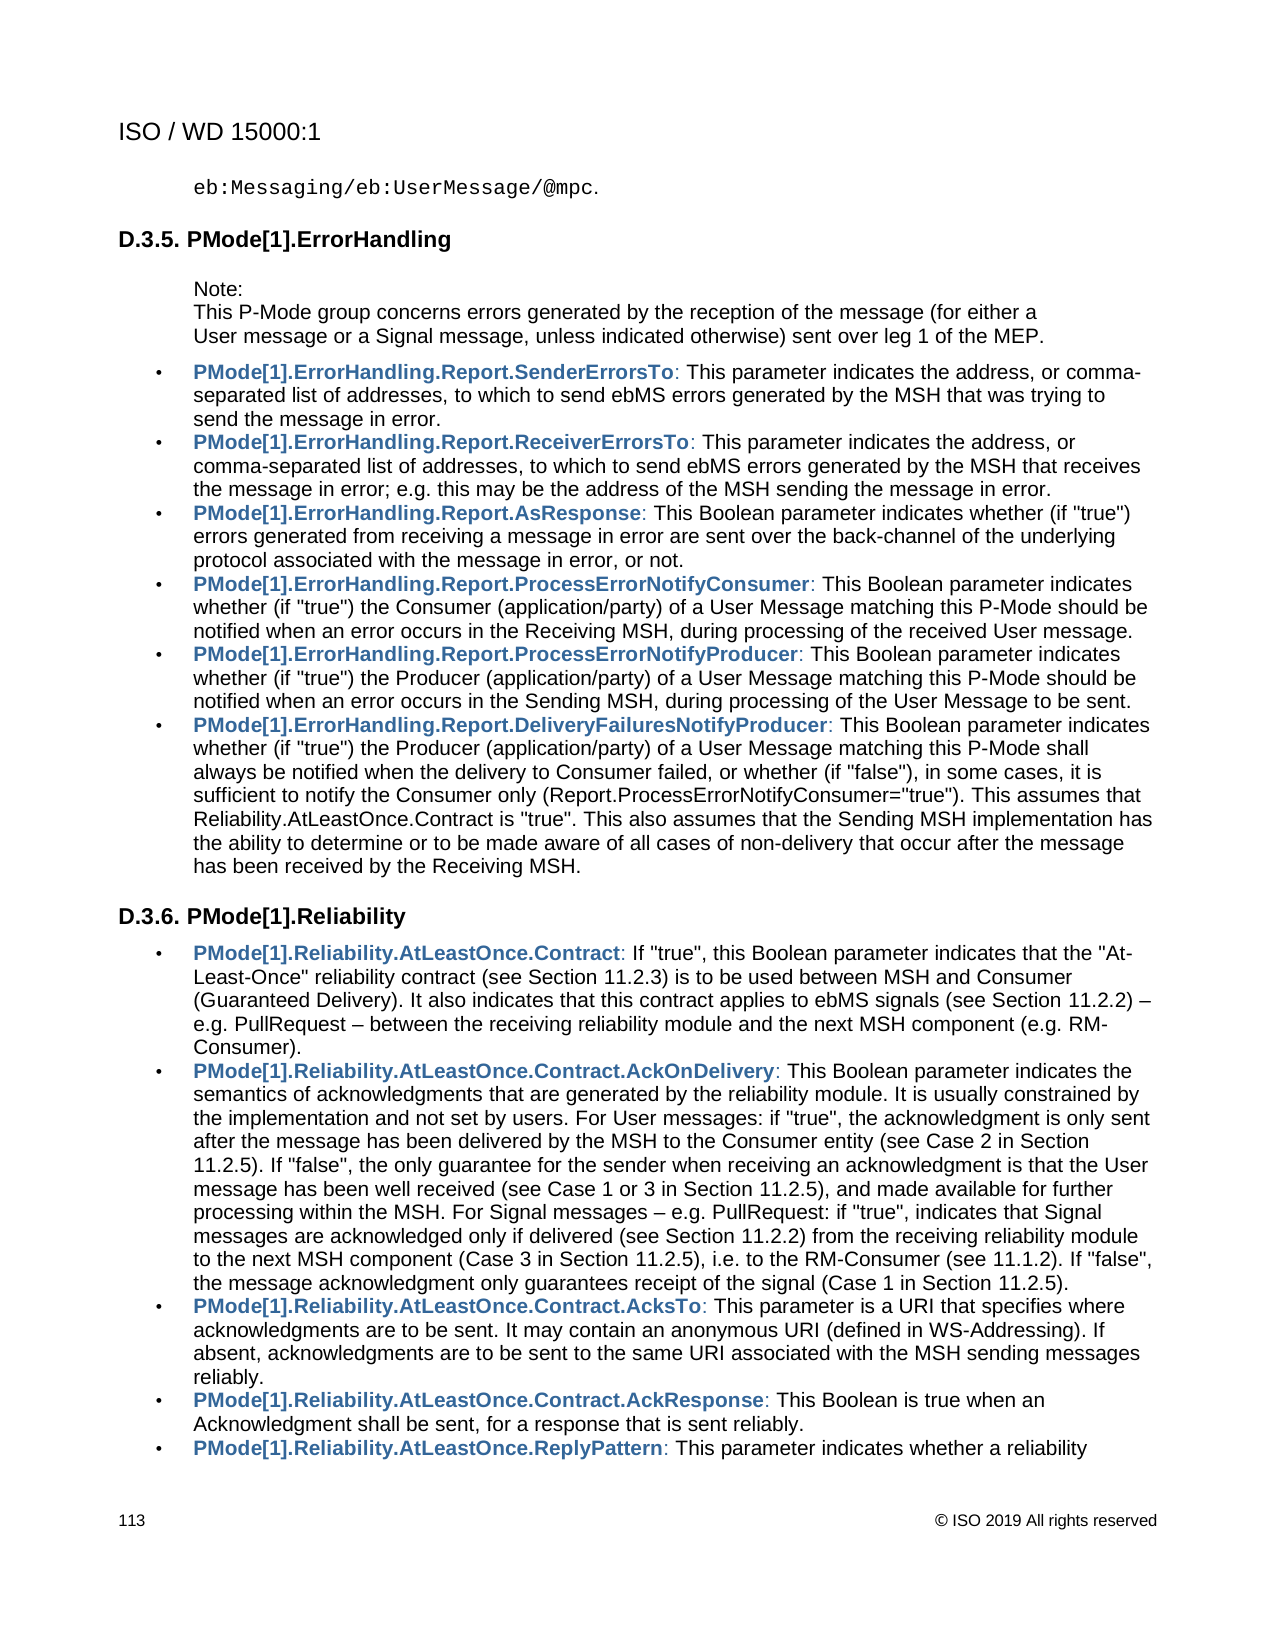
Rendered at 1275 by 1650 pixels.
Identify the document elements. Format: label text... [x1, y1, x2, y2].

list PMode[1].ErrorHandling.Report.ProcessErrorNotifyProducer: This Boolean parameter indicates whether (if "true") the Producer (application/party) of a User Message matching this P-Mode should be notified when an error occurs in the Sending MSH, during processing of the User Message to be sent. [156, 643, 1157, 713]
list PMode[1].Reliability.AtLeastOnce.Contract.AckResponse: This Boolean is true when an Acknowledgment shall be sent, for a response that is sent reliably. [156, 1389, 1157, 1436]
list PMode[1].Reliability.AtLeastOnce.ReplyPattern: This parameter indicates whether a reliability [156, 1436, 1157, 1459]
list eb:Messaging/eb:UserMessage/@mpc. [156, 176, 1157, 201]
list PMode[1].ErrorHandling.Report.AsResponse: This Boolean parameter indicates whether (if "true") errors generated from receiving a message in error are sent over the back-channel of the underlying protocol associated with the message in error, or not. [156, 501, 1157, 572]
subtitle PMode[1].Reliability [118, 903, 1157, 929]
subtitle PMode[1].ErrorHandling [118, 226, 1157, 252]
list PMode[1].ErrorHandling.Report.ReceiverErrorsTo: This parameter indicates the address, or comma-separated list of addresses, to which to send ebMS errors generated by the MSH that receives the message in error; e.g. this may be the address of the MSH sending the message in error. [156, 431, 1157, 501]
list PMode[1].ErrorHandling.Report.DeliveryFailuresNotifyProducer: This Boolean parameter indicates whether (if "true") the Producer (application/party) of a User Message matching this P-Mode shall always be notified when the delivery to Consumer failed, or whether (if "false"), in some cases, it is sufficient to notify the Consumer only (Report.ProcessErrorNotifyConsumer="true"). This assumes that Reliability.AtLeastOnce.Contract is "true". This also assumes that the Sending MSH implementation has the ability to determine or to be made aware of all cases of non-delivery that occur after the message has been received by the Receiving MSH. [156, 713, 1157, 878]
list PMode[1].Reliability.AtLeastOnce.Contract.AcksTo: This parameter is a URI that specifies where acknowledgments are to be sent. It may contain an anonymous URI (defined in WS-Addressing). If absent, acknowledgments are to be sent to the same URI associated with the MSH sending messages reliably. [156, 1295, 1157, 1389]
text Note: This P-Mode group concerns errors generated by the reception of the message (for either a User message or a Signal message, unless indicated otherwise) sent over leg 1 of the MEP. [193, 277, 1082, 348]
list PMode[1].ErrorHandling.Report.ProcessErrorNotifyConsumer: This Boolean parameter indicates whether (if "true") the Consumer (application/party) of a User Message matching this P-Mode should be notified when an error occurs in the Receiving MSH, during processing of the received User message. [156, 572, 1157, 643]
list PMode[1].ErrorHandling.Report.SenderErrorsTo: This parameter indicates the address, or comma-separated list of addresses, to which to send ebMS errors generated by the MSH that was trying to send the message in error. [156, 360, 1157, 431]
list PMode[1].Reliability.AtLeastOnce.Contract: If "true", this Boolean parameter indicates that the "At-Least-Once" reliability contract (see Section 11.2.3) is to be used between MSH and Consumer (Guaranteed Delivery). It also indicates that this contract applies to ebMS signals (see Section 11.2.2) – e.g. PullRequest – between the receiving reliability module and the next MSH component (e.g. RM-Consumer). [156, 942, 1157, 1059]
list PMode[1].Reliability.AtLeastOnce.Contract.AckOnDelivery: This Boolean parameter indicates the semantics of acknowledgments that are generated by the reliability module. It is usually constrained by the implementation and not set by users. For User messages: if "true", the acknowledgment is only sent after the message has been delivered by the MSH to the Consumer entity (see Case 2 in Section 11.2.5). If "false", the only guarantee for the sender when receiving an acknowledgment is that the User message has been well received (see Case 1 or 3 in Section 11.2.5), and made available for further processing within the MSH. For Signal messages – e.g. PullRequest: if "true", indicates that Signal messages are acknowledged only if delivered (see Section 11.2.2) from the receiving reliability module to the next MSH component (Case 3 in Section 11.2.5), i.e. to the RM-Consumer (see 11.1.2). If "false", the message acknowledgment only guarantees receipt of the signal (Case 1 in Section 11.2.5). [156, 1059, 1157, 1295]
